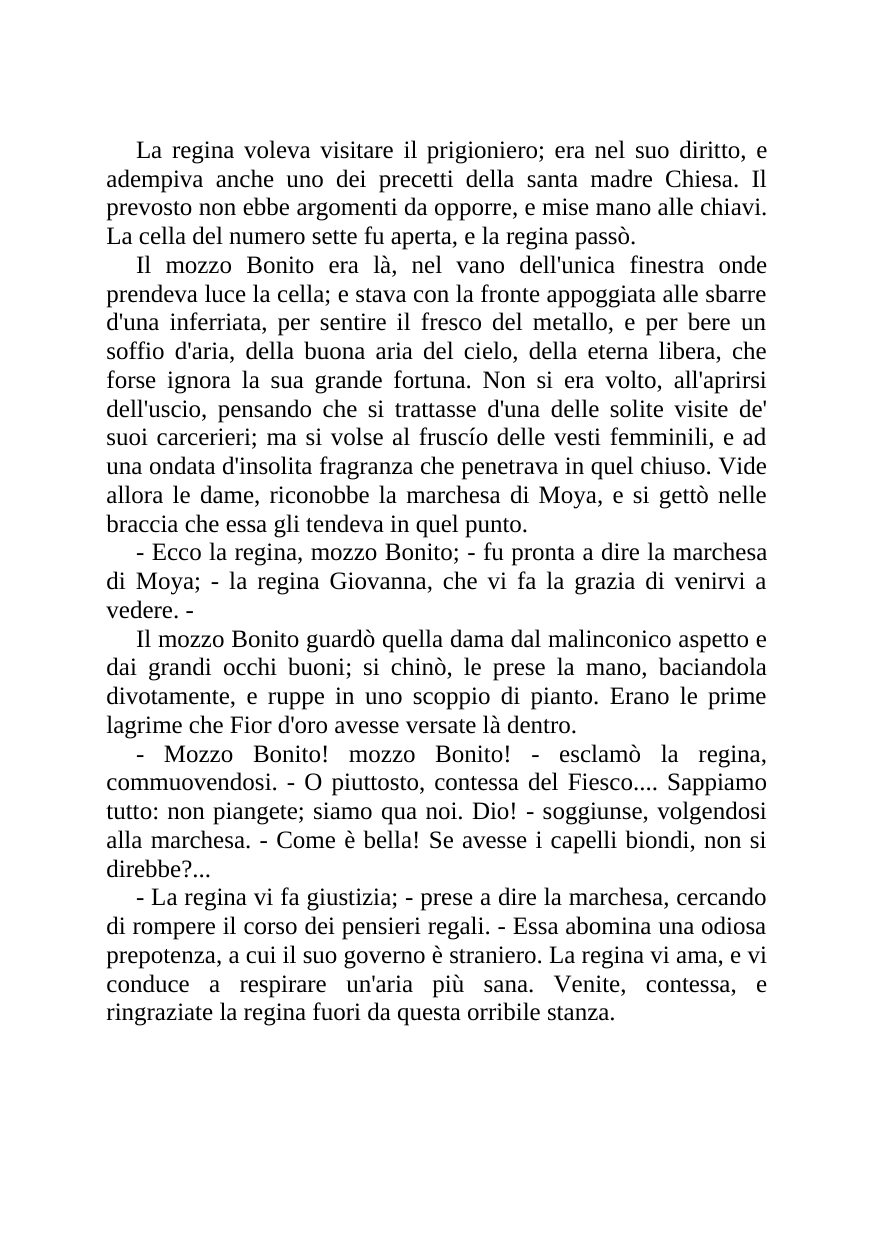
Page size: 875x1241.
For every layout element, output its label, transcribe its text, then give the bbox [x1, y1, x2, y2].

text - Mozzo Bonito! mozzo Bonito! - esclamò la regina, commuovendosi. - O piuttosto, contessa del Fiesco.... Sappiamo tutto: non piangete; siamo qua noi. Dio! - soggiunse, volgendosi alla marchesa. - Come è bella! Se avesse i capelli biondi, non si direbbe?... [106, 739, 768, 882]
text Il mozzo Bonito era là, nel vano dell'unica finestra onde prendeva luce la cella; e stava con la fronte appoggiata alle sbarre d'una inferriata, per sentire il fresco del metallo, e per bere un soffio d'aria, della buona aria del cielo, della eterna libera, che forse ignora la sua grande fortuna. Non si era volto, all'aprirsi dell'uscio, pensando che si trattasse d'una delle solite visite de' suoi carcerieri; ma si volse al fruscío delle vesti femminili, e ad una ondata d'insolita fragranza che penetrava in quel chiuso. Vide allora le dame, riconobbe la marchesa di Moya, e si gettò nelle braccia che essa gli tendeva in quel punto. [106, 250, 768, 537]
text - Ecco la regina, mozzo Bonito; - fu pronta a dire la marchesa di Moya; - la regina Giovanna, che vi fa la grazia di venirvi a vedere. - [106, 537, 768, 624]
text Il mozzo Bonito guardò quella dama dal malinconico aspetto e dai grandi occhi buoni; si chinò, le prese la mano, baciandola divotamente, e ruppe in uno scoppio di pianto. Erano le prime lagrime che Fior d'oro avesse versate là dentro. [106, 624, 768, 739]
text La regina voleva visitare il prigioniero; era nel suo diritto, e adempiva anche uno dei precetti della santa madre Chiesa. Il prevosto non ebbe argomenti da opporre, e mise mano alle chiavi. La cella del numero sette fu aperta, e la regina passò. [106, 135, 768, 250]
text - La regina vi fa giustizia; - prese a dire la marchesa, cercando di rompere il corso dei pensieri regali. - Essa abomina una odiosa prepotenza, a cui il suo governo è straniero. La regina vi ama, e vi conduce a respirare un'aria più sana. Venite, contessa, e ringraziate la regina fuori da questa orribile stanza. [106, 882, 768, 1026]
